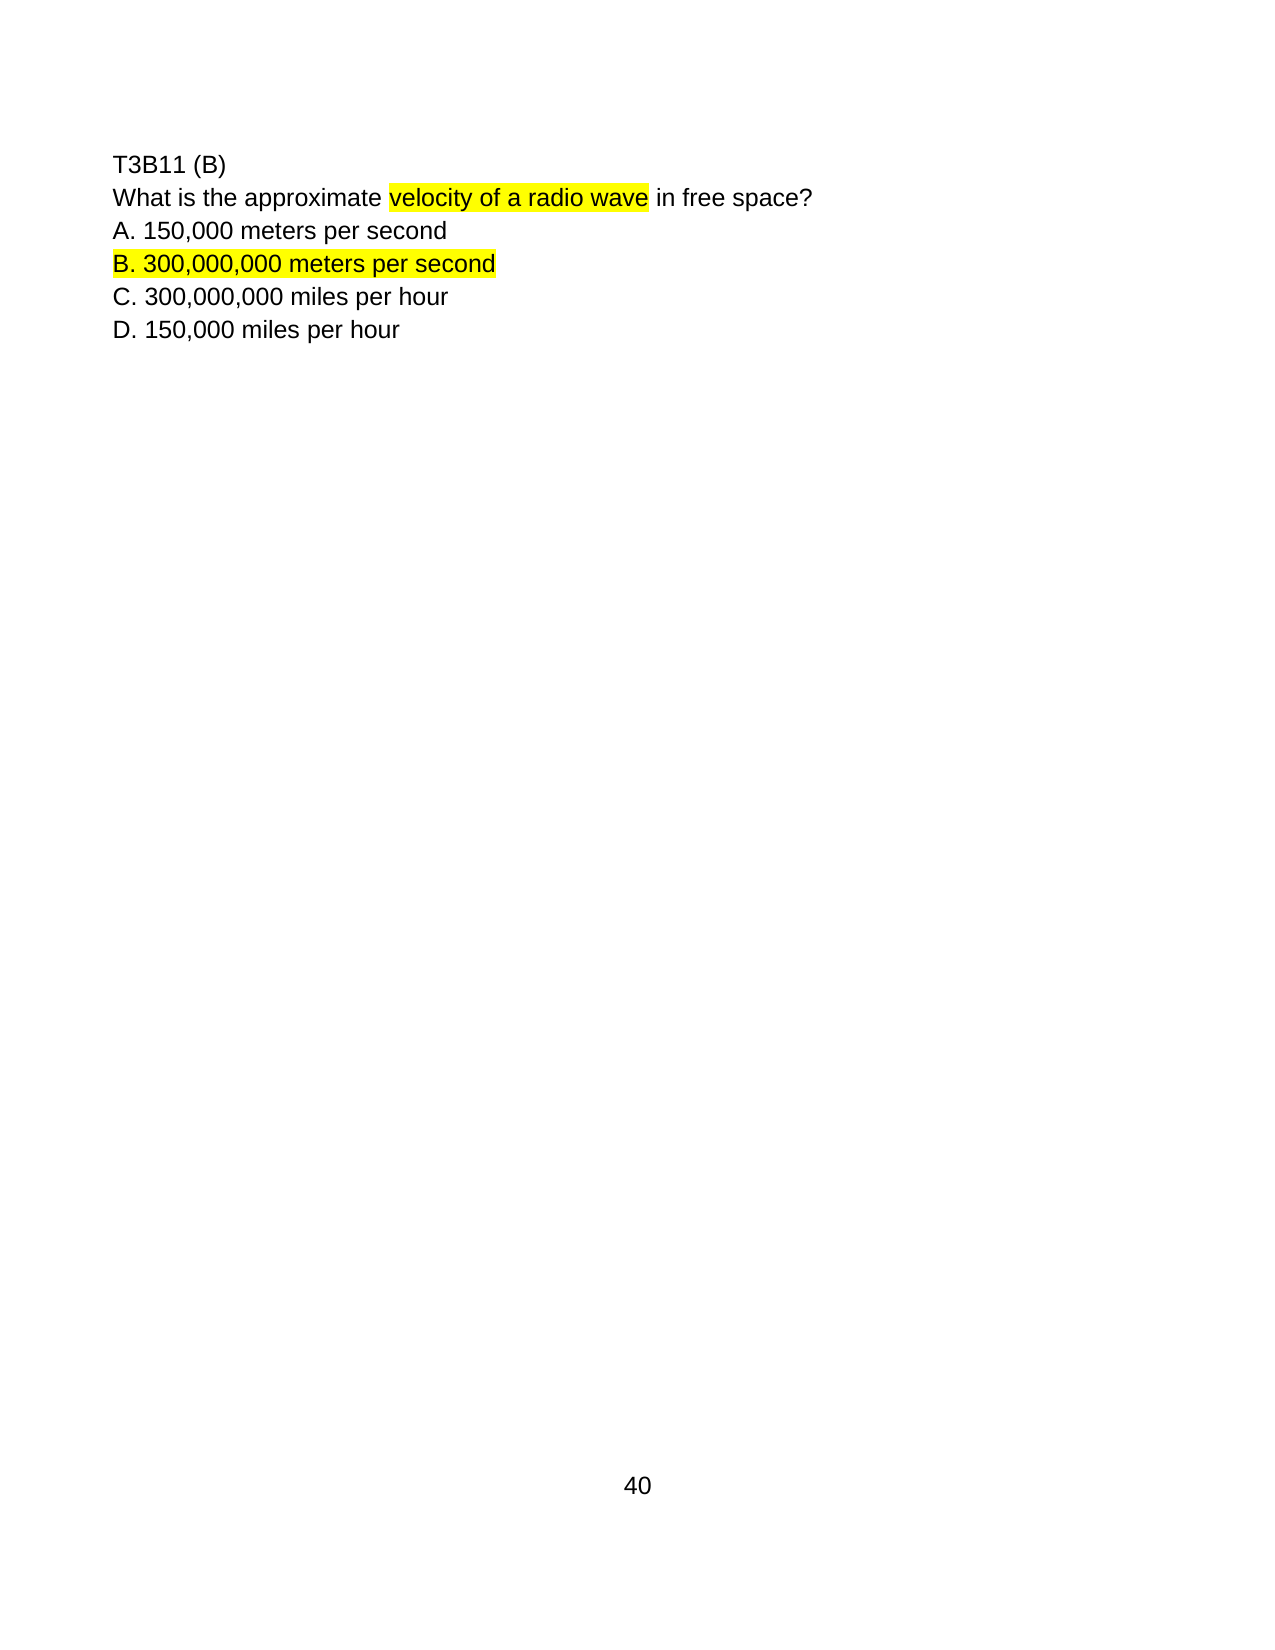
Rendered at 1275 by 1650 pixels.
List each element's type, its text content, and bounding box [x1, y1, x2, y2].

text T3B11 (B) What is the approximate velocity of a radio wave in free space? A. 150,000 meters per second B. 300,000,000 meters per second C. 300,000,000 miles per hour D. 150,000 miles per hour [112, 150, 1162, 344]
